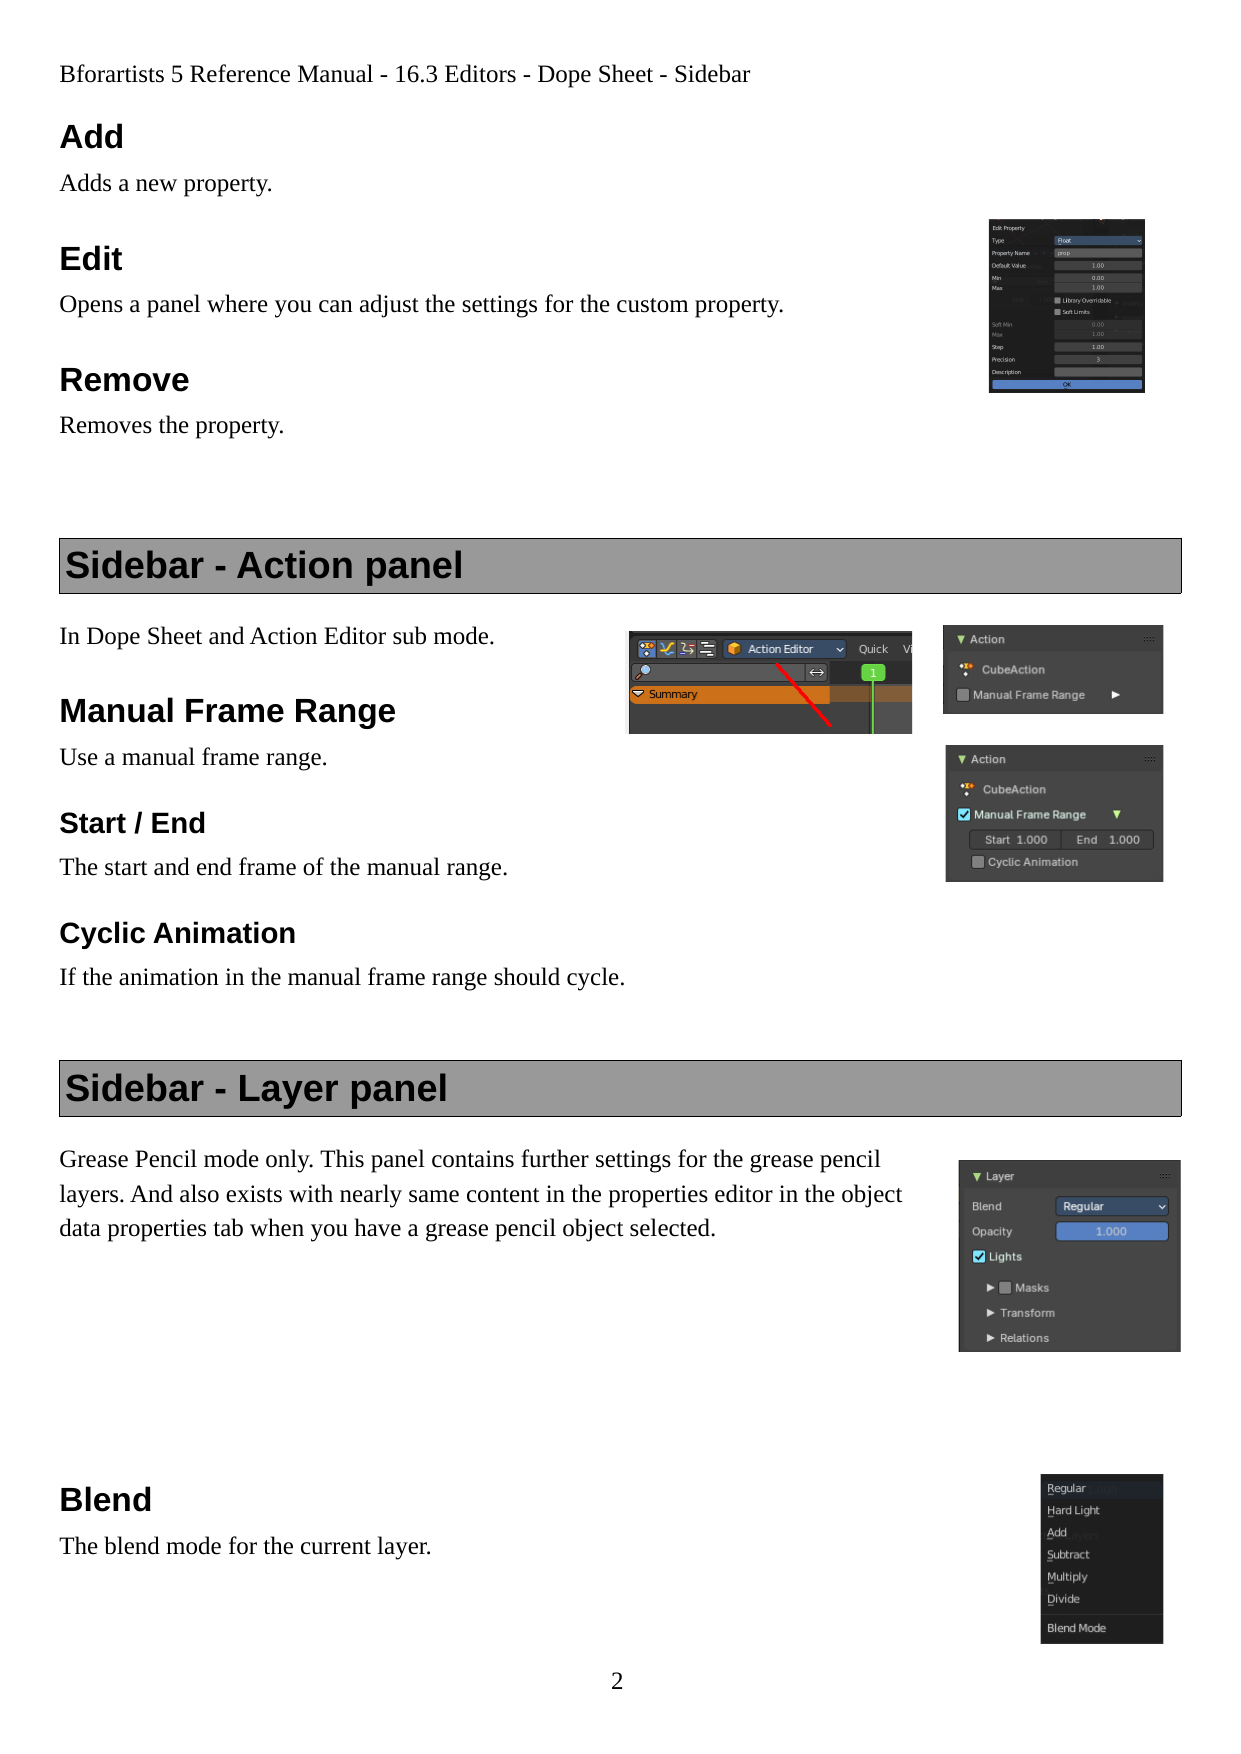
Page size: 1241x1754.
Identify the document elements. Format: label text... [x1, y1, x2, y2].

text Grease Pencil mode only. This panel contains further settings for the grease pencil layers. And also exists with nearly same content in the properties editor in the object data properties tab when you have a grease pencil object selected. [59, 1144, 1181, 1242]
picture [958, 1160, 1181, 1352]
subtitle [1164, 1479, 1181, 1518]
text Removes the property. [59, 411, 1181, 439]
table_header Sidebar - Layer panel [60, 1061, 1181, 1116]
text In Dope Sheet and Action Editor sub mode. [59, 621, 1181, 650]
subtitle [913, 691, 1181, 730]
text Opens a panel where you can adjust the settings for the custom property. [59, 289, 988, 318]
text Use a manual frame range. [59, 742, 1181, 771]
subtitle [1164, 806, 1181, 840]
text Adds a new property. [59, 168, 1181, 197]
picture [625, 631, 913, 734]
text If the animation in the manual frame range should cycle. [59, 962, 1181, 991]
subtitle Cyclic Animation [59, 916, 1181, 950]
picture [988, 219, 1145, 393]
subtitle Edit [59, 238, 988, 277]
picture [943, 625, 1164, 714]
table_header Sidebar - Action panel [60, 539, 1181, 593]
subtitle Blend [59, 1479, 1040, 1518]
subtitle Add [59, 117, 1181, 156]
picture [945, 745, 1164, 882]
subtitle Remove [59, 359, 1181, 398]
subtitle Start / End [59, 806, 945, 840]
subtitle Manual Frame Range [59, 691, 625, 730]
picture [1040, 1474, 1164, 1644]
subtitle [1145, 238, 1181, 277]
text The blend mode for the current layer. [59, 1531, 1040, 1559]
text The start and end frame of the manual range. [59, 852, 945, 881]
